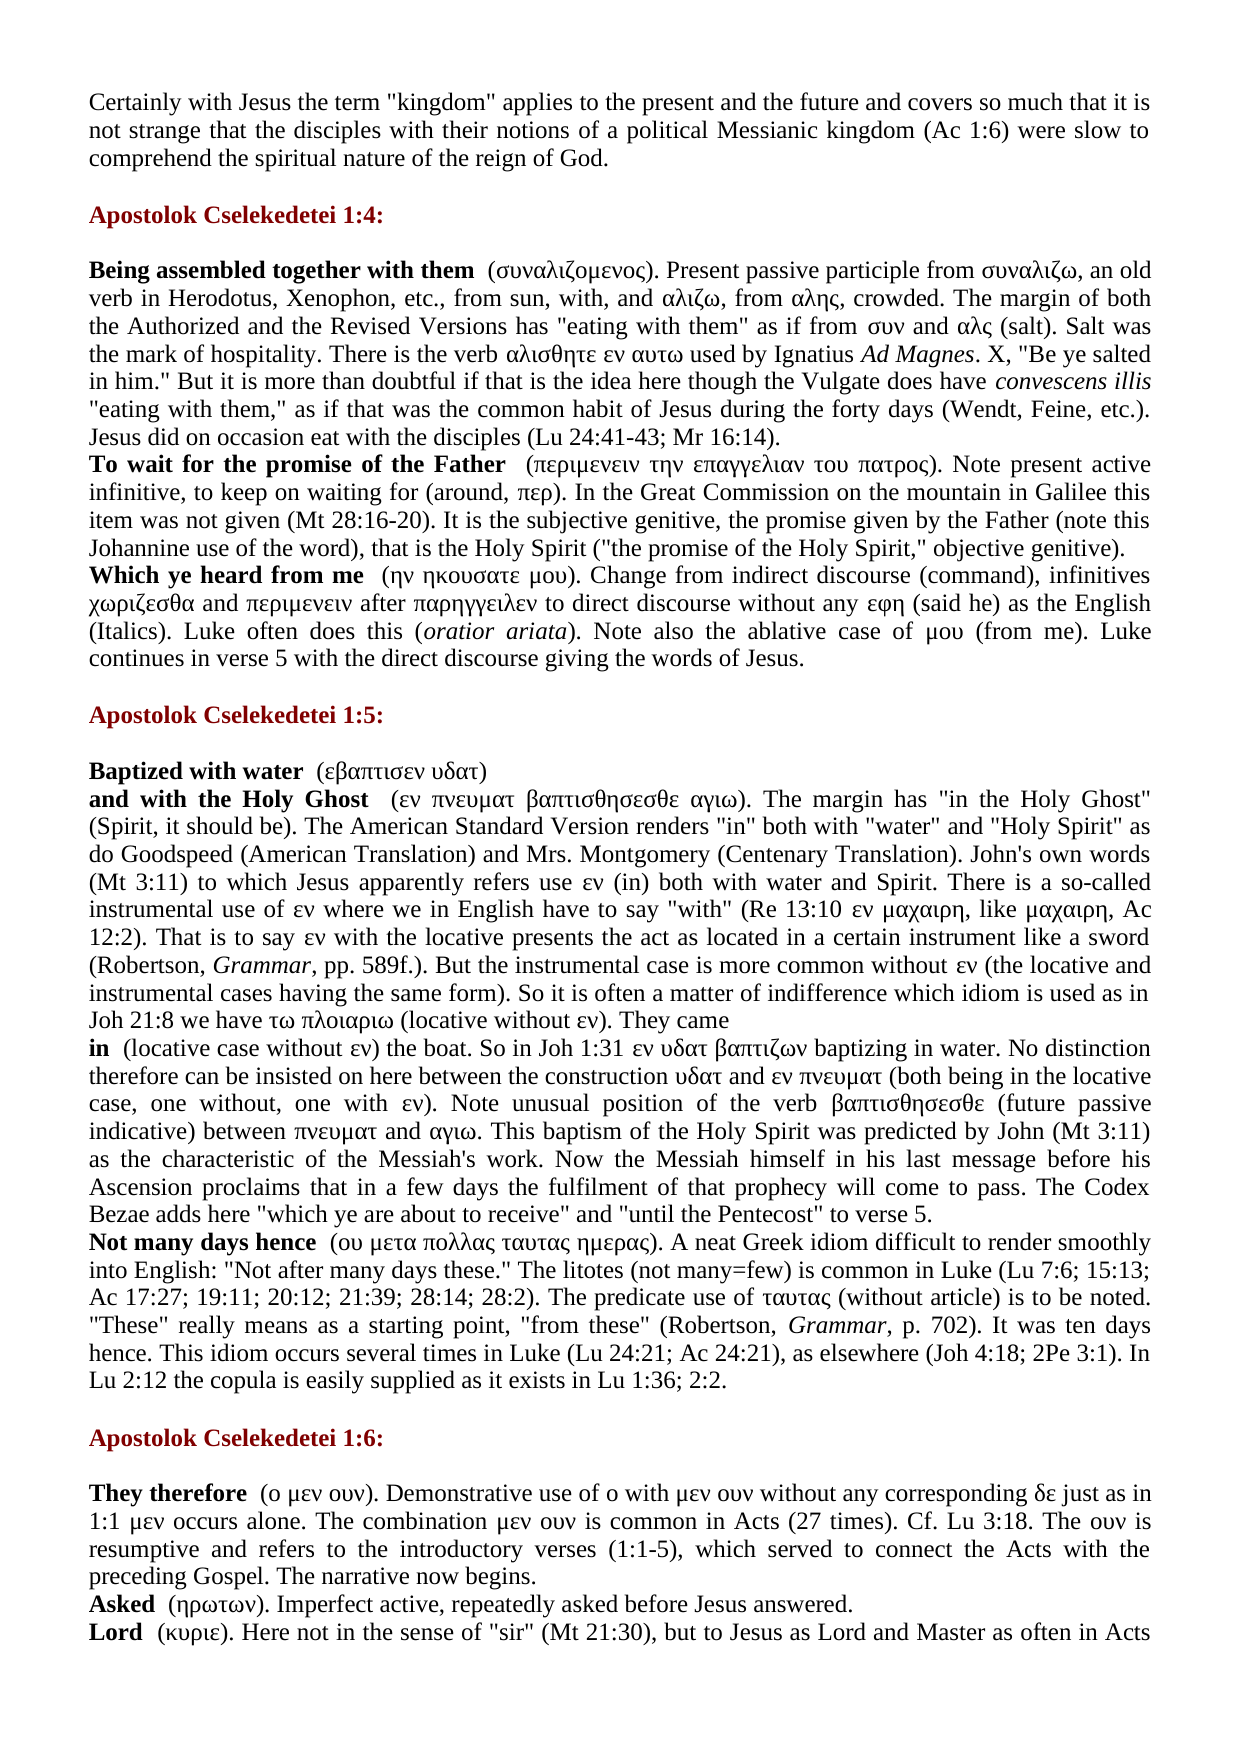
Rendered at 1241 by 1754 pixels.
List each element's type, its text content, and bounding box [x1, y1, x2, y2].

text Asked (ηρωτων). Imperfect active, repeatedly asked before Jesus answered. [88, 1590, 1152, 1618]
text Apostolok Cselekedetei 1:5: [88, 702, 1152, 729]
text Apostolok Cselekedetei 1:4: [88, 201, 1152, 229]
text Being assembled together with them (συναλιζομενος). Present passive participle from συναλιζω, an old verb in Herodotus, Xenophon, etc., from sun, with, and αλιζω, from αλης, crowded. The margin of both the Authorized and the Revised Versions has "eating with them" as if from συν and αλς (salt). Salt was the mark of hospitality. There is the verb αλισθητε εν αυτω used by Ignatius Ad Magnes. X, "Be ye salted in him." But it is more than doubtful if that is the idea here though the Vulgate does have convescens illis "eating with them," as if that was the common habit of Jesus during the forty days (Wendt, Feine, etc.). Jesus did on occasion eat with the disciples (Lu 24:41-43; Mr 16:14). [88, 257, 1152, 451]
text They therefore (ο μεν ουν). Demonstrative use of ο with μεν ουν without any corresponding δε just as in 1:1 μεν occurs alone. The combination μεν ουν is common in Acts (27 times). Cf. Lu 3:18. The ουν is resumptive and refers to the introductory verses (1:1-5), which served to connect the Acts with the preceding Gospel. The narrative now begins. [88, 1479, 1152, 1590]
text Apostolok Cselekedetei 1:6: [88, 1424, 1152, 1452]
text and with the Holy Ghost (εν πνευματ βαπτισθησεσθε αγιω). The margin has "in the Holy Ghost" (Spirit, it should be). The American Standard Version renders "in" both with "water" and "Holy Spirit" as do Goodspeed (American Translation) and Mrs. Montgomery (Centenary Translation). John's own words (Mt 3:11) to which Jesus apparently refers use εν (in) both with water and Spirit. There is a so-called instrumental use of εν where we in English have to say "with" (Re 13:10 εν μαχαιρη, like μαχαιρη, Ac 12:2). That is to say εν with the locative presents the act as located in a certain instrument like a sword (Robertson, Grammar, pp. 589f.). But the instrumental case is more common without εν (the locative and instrumental cases having the same form). So it is often a matter of indifference which idiom is used as in Joh 21:8 we have τω πλοιαριω (locative without εν). They came [88, 785, 1152, 1034]
text To wait for the promise of the Father (περιμενειν την επαγγελιαν του πατρος). Note present active infinitive, to keep on waiting for (around, περ). In the Great Commission on the mountain in Galilee this item was not given (Mt 28:16-20). It is the subjective genitive, the promise given by the Father (note this Johannine use of the word), that is the Holy Spirit ("the promise of the Holy Spirit," objective genitive). [88, 451, 1152, 561]
text Lord (κυριε). Here not in the sense of "sir" (Mt 21:30), but to Jesus as Lord and Master as often in Acts [88, 1618, 1152, 1646]
text Baptized with water (εβαπτισεν υδατ) [88, 757, 1152, 785]
text Not many days hence (ου μετα πολλας ταυτας ημερας). A neat Greek idiom difficult to render smoothly into English: "Not after many days these." The litotes (not many=few) is common in Luke (Lu 7:6; 15:13; Ac 17:27; 19:11; 20:12; 21:39; 28:14; 28:2). The predicate use of ταυτας (without article) is to be noted. "These" really means as a starting point, "from these" (Robertson, Grammar, p. 702). It was ten days hence. This idiom occurs several times in Luke (Lu 24:21; Ac 24:21), as elsewhere (Joh 4:18; 2Pe 3:1). In Lu 2:12 the copula is easily supplied as it exists in Lu 1:36; 2:2. [88, 1228, 1152, 1394]
text Which ye heard from me (ην ηκουσατε μου). Change from indirect discourse (command), infinitives χωριζεσθα and περιμενειν after παρηγγειλεν to direct discourse without any εφη (said he) as the English (Italics). Luke often does this (oratior ariata). Note also the ablative case of μου (from me). Luke continues in verse 5 with the direct discourse giving the words of Jesus. [88, 561, 1152, 672]
text Certainly with Jesus the term "kingdom" applies to the present and the future and covers so much that it is not strange that the disciples with their notions of a political Messianic kingdom (Ac 1:6) were slow to comprehend the spiritual nature of the reign of God. [88, 88, 1152, 172]
text in (locative case without εν) the boat. So in Joh 1:31 εν υδατ βαπτιζων baptizing in water. No distinction therefore can be insisted on here between the construction υδατ and εν πνευματ (both being in the locative case, one without, one with εν). Note unusual position of the verb βαπτισθησεσθε (future passive indicative) between πνευματ and αγιω. This baptism of the Holy Spirit was predicted by John (Mt 3:11) as the characteristic of the Messiah's work. Now the Messiah himself in his last message before his Ascension proclaims that in a few days the fulfilment of that prophecy will come to pass. The Codex Bezae adds here "which ye are about to receive" and "until the Pentecost" to verse 5. [88, 1034, 1152, 1228]
